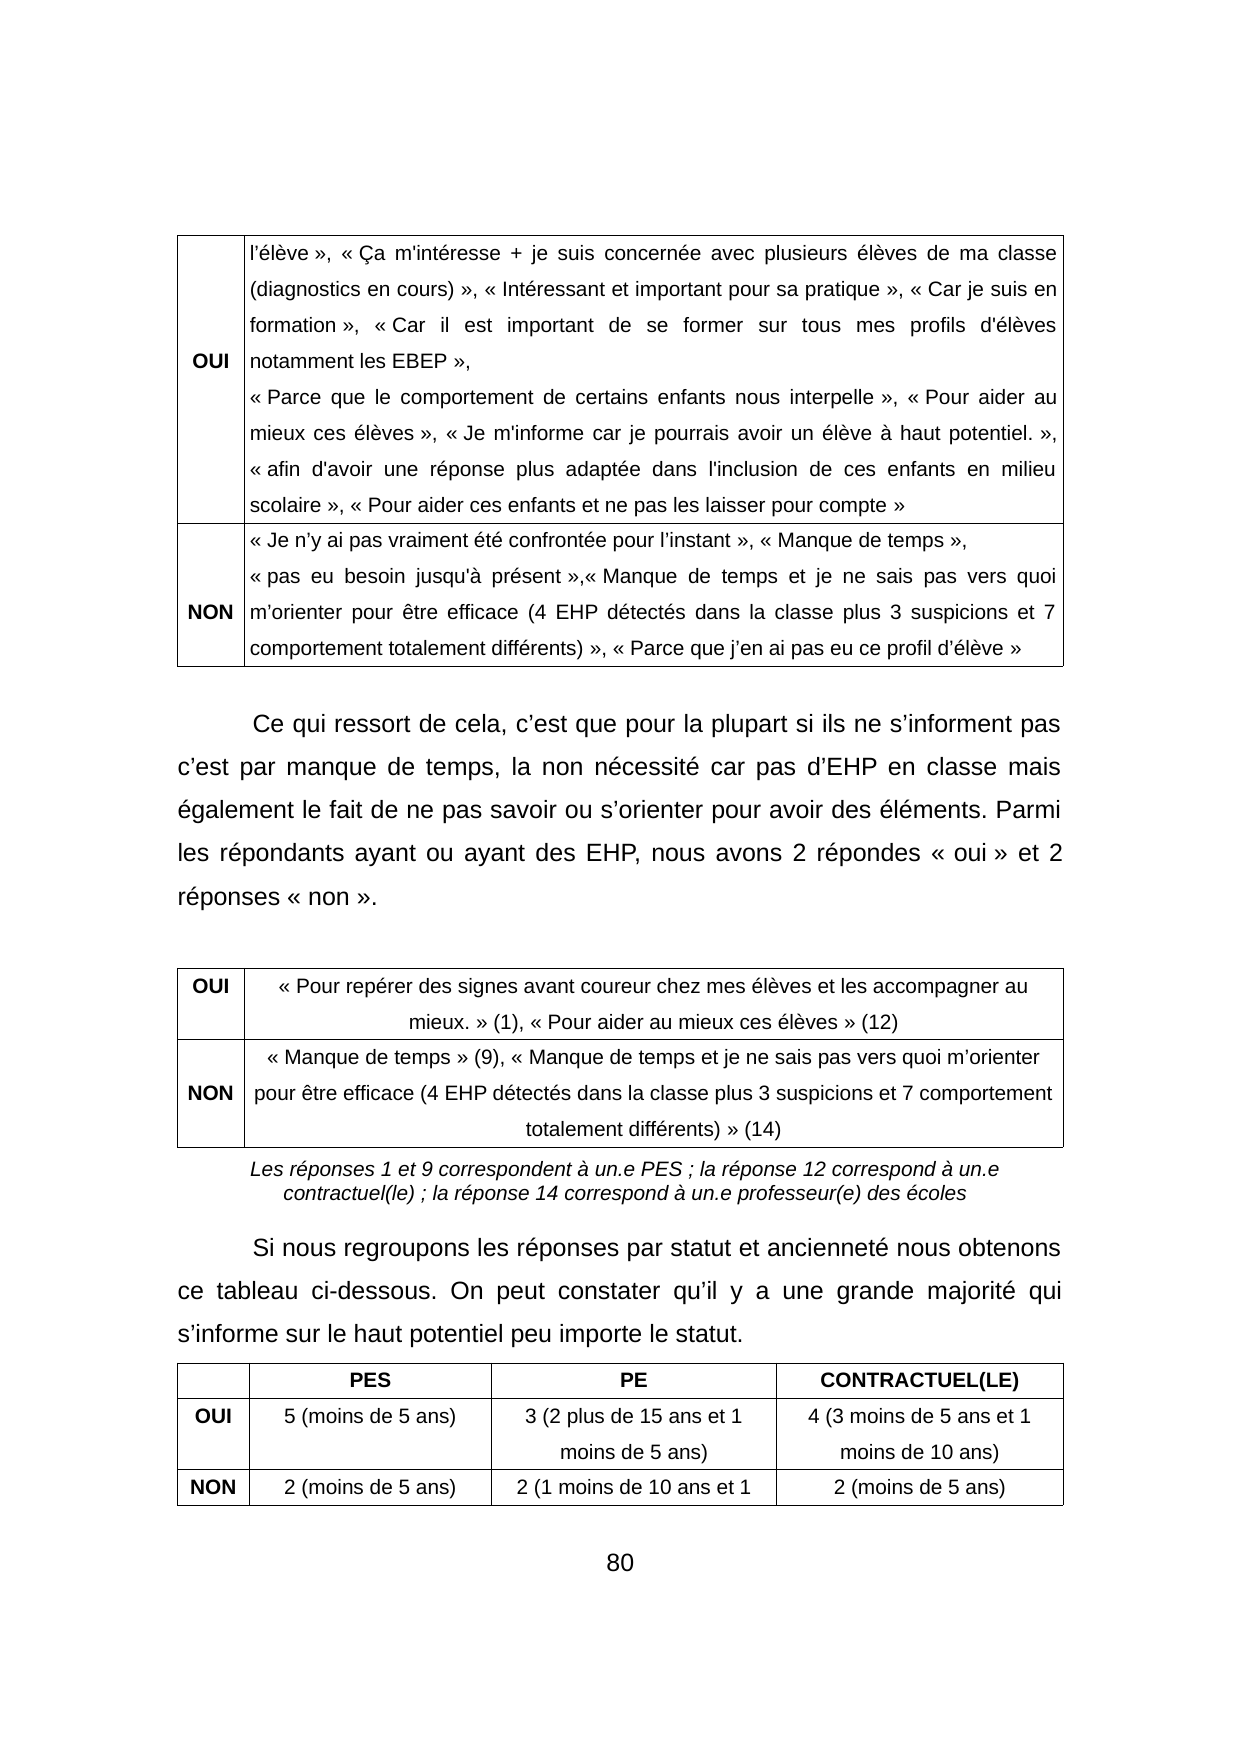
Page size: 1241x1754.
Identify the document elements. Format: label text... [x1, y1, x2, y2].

table_header PES [250, 1364, 491, 1398]
table_cell 3 (2 plus de 15 ans et 1 moins de 5 ans) [492, 1399, 776, 1469]
table_cell 5 (moins de 5 ans) [250, 1399, 491, 1469]
table_cell NON [178, 1040, 244, 1147]
text Si nous regroupons les réponses par statut et ancienneté nous obtenons ce tableau ci-dessous. On peut constater qu’il y a une grande majorité qui s’informe sur le haut potentiel peu importe le statut. [177, 1233, 1063, 1348]
table_header [178, 1364, 249, 1398]
table_header l’élève », « Ça m'intéresse + je suis concernée avec plusieurs élèves de ma classe (diagnostics en cours) », « Intéressant et important pour sa pratique », « Car je suis en formation », « Car il est important de se former sur tous mes profils d'élèves notamment les EBEP », « Parce que le comportement de certains enfants nous interpelle », « Pour aider au mieux ces élèves », « Je m'informe car je pourrais avoir un élève à haut potentiel. », « afin d'avoir une réponse plus adaptée dans l'inclusion de ces enfants en milieu scolaire », « Pour aider ces enfants et ne pas les laisser pour compte » [245, 236, 1063, 522]
table_cell OUI [178, 1399, 249, 1469]
table_cell 2 (moins de 5 ans) [250, 1470, 491, 1505]
table_header OUI [178, 969, 244, 1039]
table_cell 2 (moins de 5 ans) [777, 1470, 1063, 1505]
table_cell 2 (1 moins de 10 ans et 1 [492, 1470, 776, 1505]
table_cell 4 (3 moins de 5 ans et 1 moins de 10 ans) [777, 1399, 1063, 1469]
table_cell « Manque de temps » (9), « Manque de temps et je ne sais pas vers quoi m’orienter pour être efficace (4 EHP détectés dans la classe plus 3 suspicions et 7 comportement totalement différents) » (14) [245, 1040, 1063, 1147]
table_header PE [492, 1364, 776, 1398]
table_header CONTRACTUEL(LE) [777, 1364, 1063, 1398]
table_cell « Je n’y ai pas vraiment été confrontée pour l’instant », « Manque de temps », « pas eu besoin jusqu'à présent »,« Manque de temps et je ne sais pas vers quoi m’orienter pour être efficace (4 EHP détectés dans la classe plus 3 suspicions et 7 comportement totalement différents) », « Parce que j’en ai pas eu ce profil d’élève » [245, 524, 1063, 666]
table_header OUI [178, 236, 244, 522]
table_cell NON [178, 524, 244, 666]
table_cell NON [178, 1470, 249, 1505]
text Ce qui ressort de cela, c’est que pour la plupart si ils ne s’informent pas c’est par manque de temps, la non nécessité car pas d’EHP en classe mais également le fait de ne pas savoir ou s’orienter pour avoir des éléments. Parmi les répondants ayant ou ayant des EHP, nous avons 2 répondes « oui » et 2 réponses « non ». [177, 709, 1063, 910]
table_header « Pour repérer des signes avant coureur chez mes élèves et les accompagner au mieux. » (1), « Pour aider au mieux ces élèves » (12) [245, 969, 1063, 1039]
